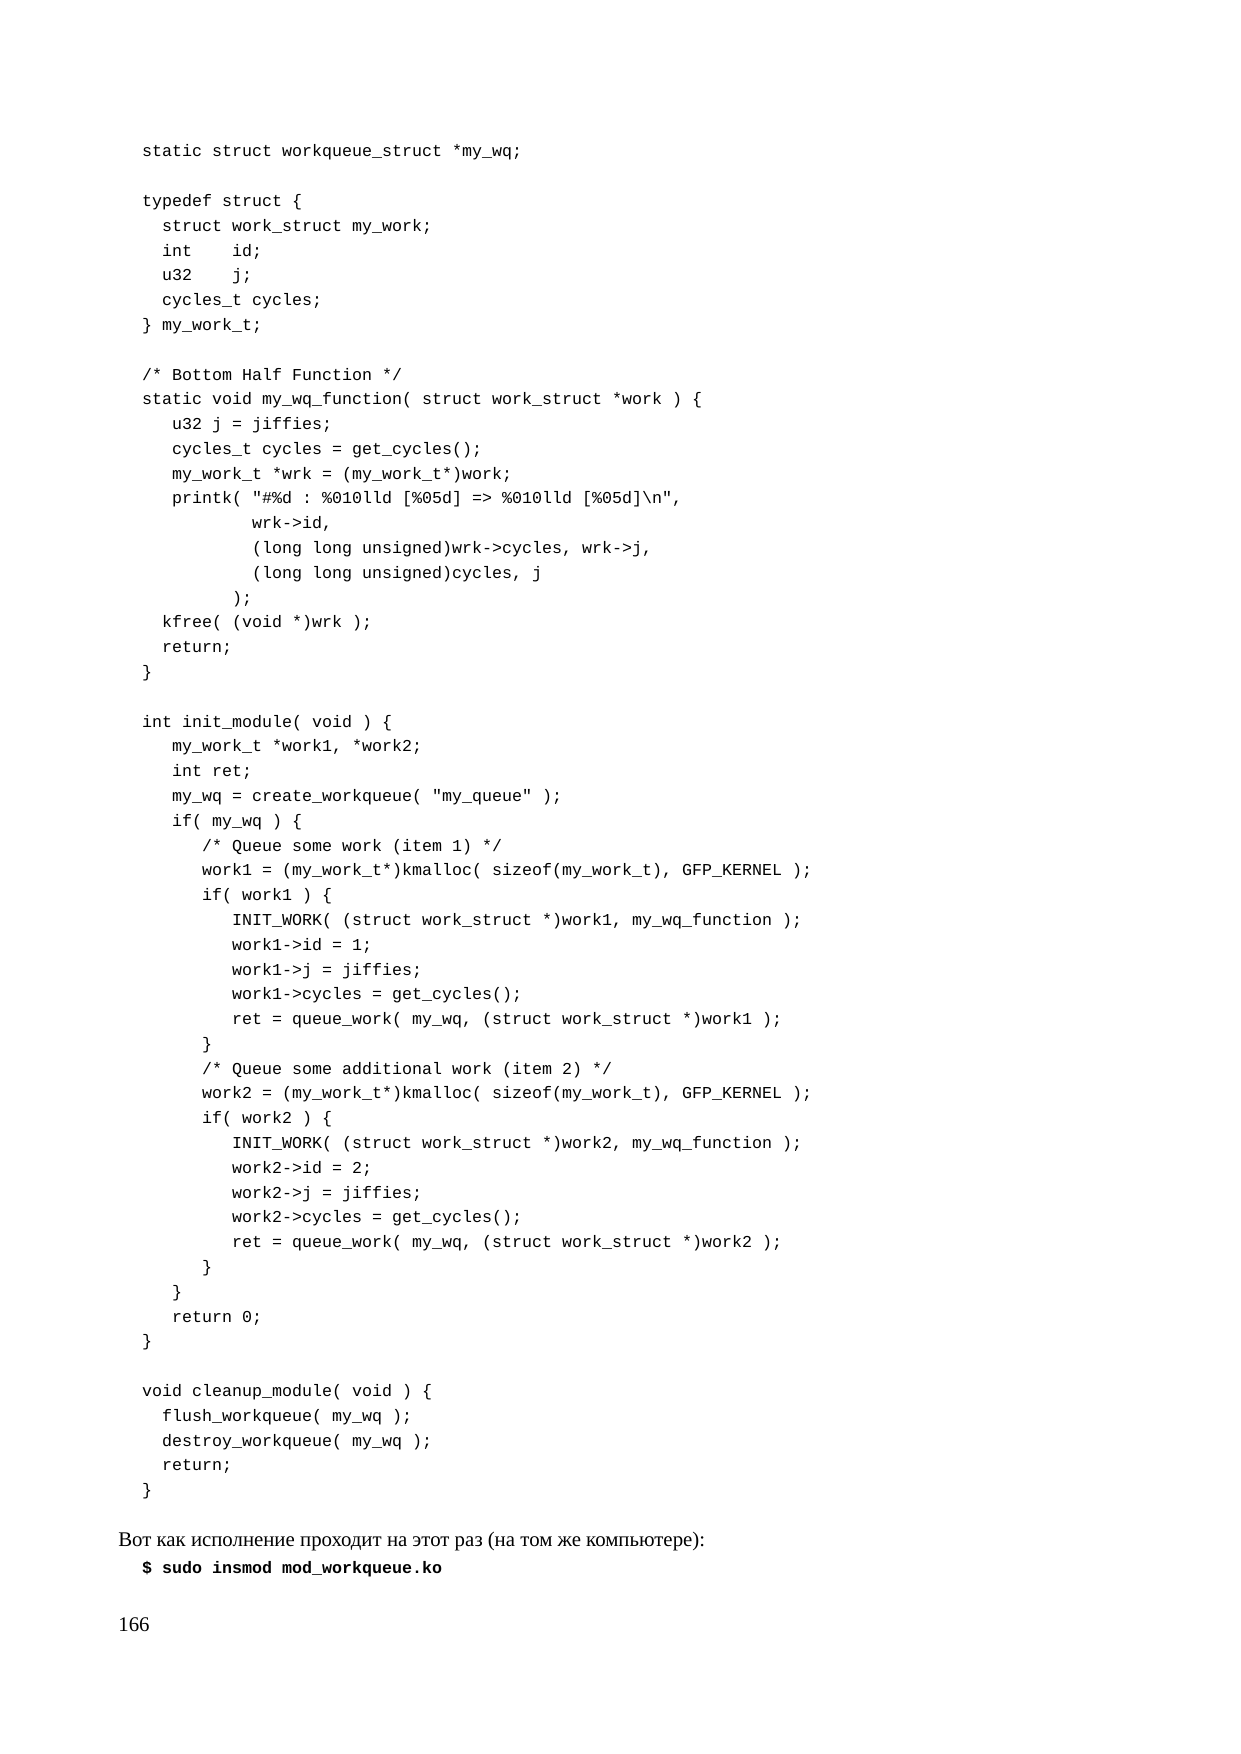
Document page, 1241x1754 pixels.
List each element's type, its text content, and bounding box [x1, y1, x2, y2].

text } [142, 1258, 1122, 1277]
text } my_work_t; [142, 316, 1122, 335]
text kfree( (void *)wrk ); [142, 614, 1122, 633]
text work2->j = jiffies; [142, 1184, 1122, 1203]
text work1 = (my_work_t*)kmalloc( sizeof(my_work_t), GFP_KERNEL ); [142, 862, 1122, 881]
text /* Queue some additional work (item 2) */ [142, 1060, 1122, 1079]
text flush_workqueue( my_wq ); [142, 1407, 1122, 1426]
text struct work_struct my_work; [142, 217, 1122, 236]
text destroy_workqueue( my_wq ); [142, 1432, 1122, 1451]
text my_work_t *work1, *work2; [142, 738, 1122, 757]
text static void my_wq_function( struct work_struct *work ) { [142, 391, 1122, 410]
text my_work_t *wrk = (my_work_t*)work; [142, 465, 1122, 484]
text /* Bottom Half Function */ [142, 366, 1122, 385]
text return; [142, 1457, 1122, 1476]
text int init_module( void ) { [142, 713, 1122, 732]
text (long long unsigned)wrk->cycles, wrk->j, [142, 539, 1122, 558]
text } [142, 1333, 1122, 1352]
text wrk->id, [142, 515, 1122, 534]
text cycles_t cycles = get_cycles(); [142, 440, 1122, 459]
text static struct workqueue_struct *my_wq; [142, 143, 1122, 162]
text if( my_wq ) { [142, 812, 1122, 831]
text printk( "#%d : %010lld [%05d] => %010lld [%05d]\n", [142, 490, 1122, 509]
text work1->cycles = get_cycles(); [142, 986, 1122, 1005]
text } [142, 663, 1122, 682]
text work1->j = jiffies; [142, 961, 1122, 980]
text } [142, 1482, 1122, 1501]
text u32 j = jiffies; [142, 416, 1122, 434]
text INIT_WORK( (struct work_struct *)work2, my_wq_function ); [142, 1134, 1122, 1153]
text my_wq = create_workqueue( "my_queue" ); [142, 787, 1122, 806]
text if( work1 ) { [142, 887, 1122, 906]
text int ret; [142, 763, 1122, 782]
text work2 = (my_work_t*)kmalloc( sizeof(my_work_t), GFP_KERNEL ); [142, 1085, 1122, 1104]
text ret = queue_work( my_wq, (struct work_struct *)work1 ); [142, 1011, 1122, 1029]
text } [142, 1283, 1122, 1302]
text ); [142, 589, 1122, 608]
text work1->id = 1; [142, 936, 1122, 955]
text (long long unsigned)cycles, j [142, 564, 1122, 583]
text /* Queue some work (item 1) */ [142, 837, 1122, 856]
text cycles_t cycles; [142, 292, 1122, 311]
text return; [142, 639, 1122, 658]
text work2->cycles = get_cycles(); [142, 1209, 1122, 1228]
text typedef struct { [142, 192, 1122, 211]
text work2->id = 2; [142, 1159, 1122, 1178]
text int id; [142, 242, 1122, 261]
text ret = queue_work( my_wq, (struct work_struct *)work2 ); [142, 1234, 1122, 1253]
text $ sudo insmod mod_workqueue.ko [142, 1560, 1122, 1579]
text void cleanup_module( void ) { [142, 1382, 1122, 1401]
text if( work2 ) { [142, 1110, 1122, 1129]
text u32 j; [142, 267, 1122, 286]
text } [142, 1035, 1122, 1054]
text return 0; [142, 1308, 1122, 1327]
text Вот как исполнение проходит на этот раз (на том же компьютере): [118, 1527, 1122, 1551]
text INIT_WORK( (struct work_struct *)work1, my_wq_function ); [142, 911, 1122, 930]
